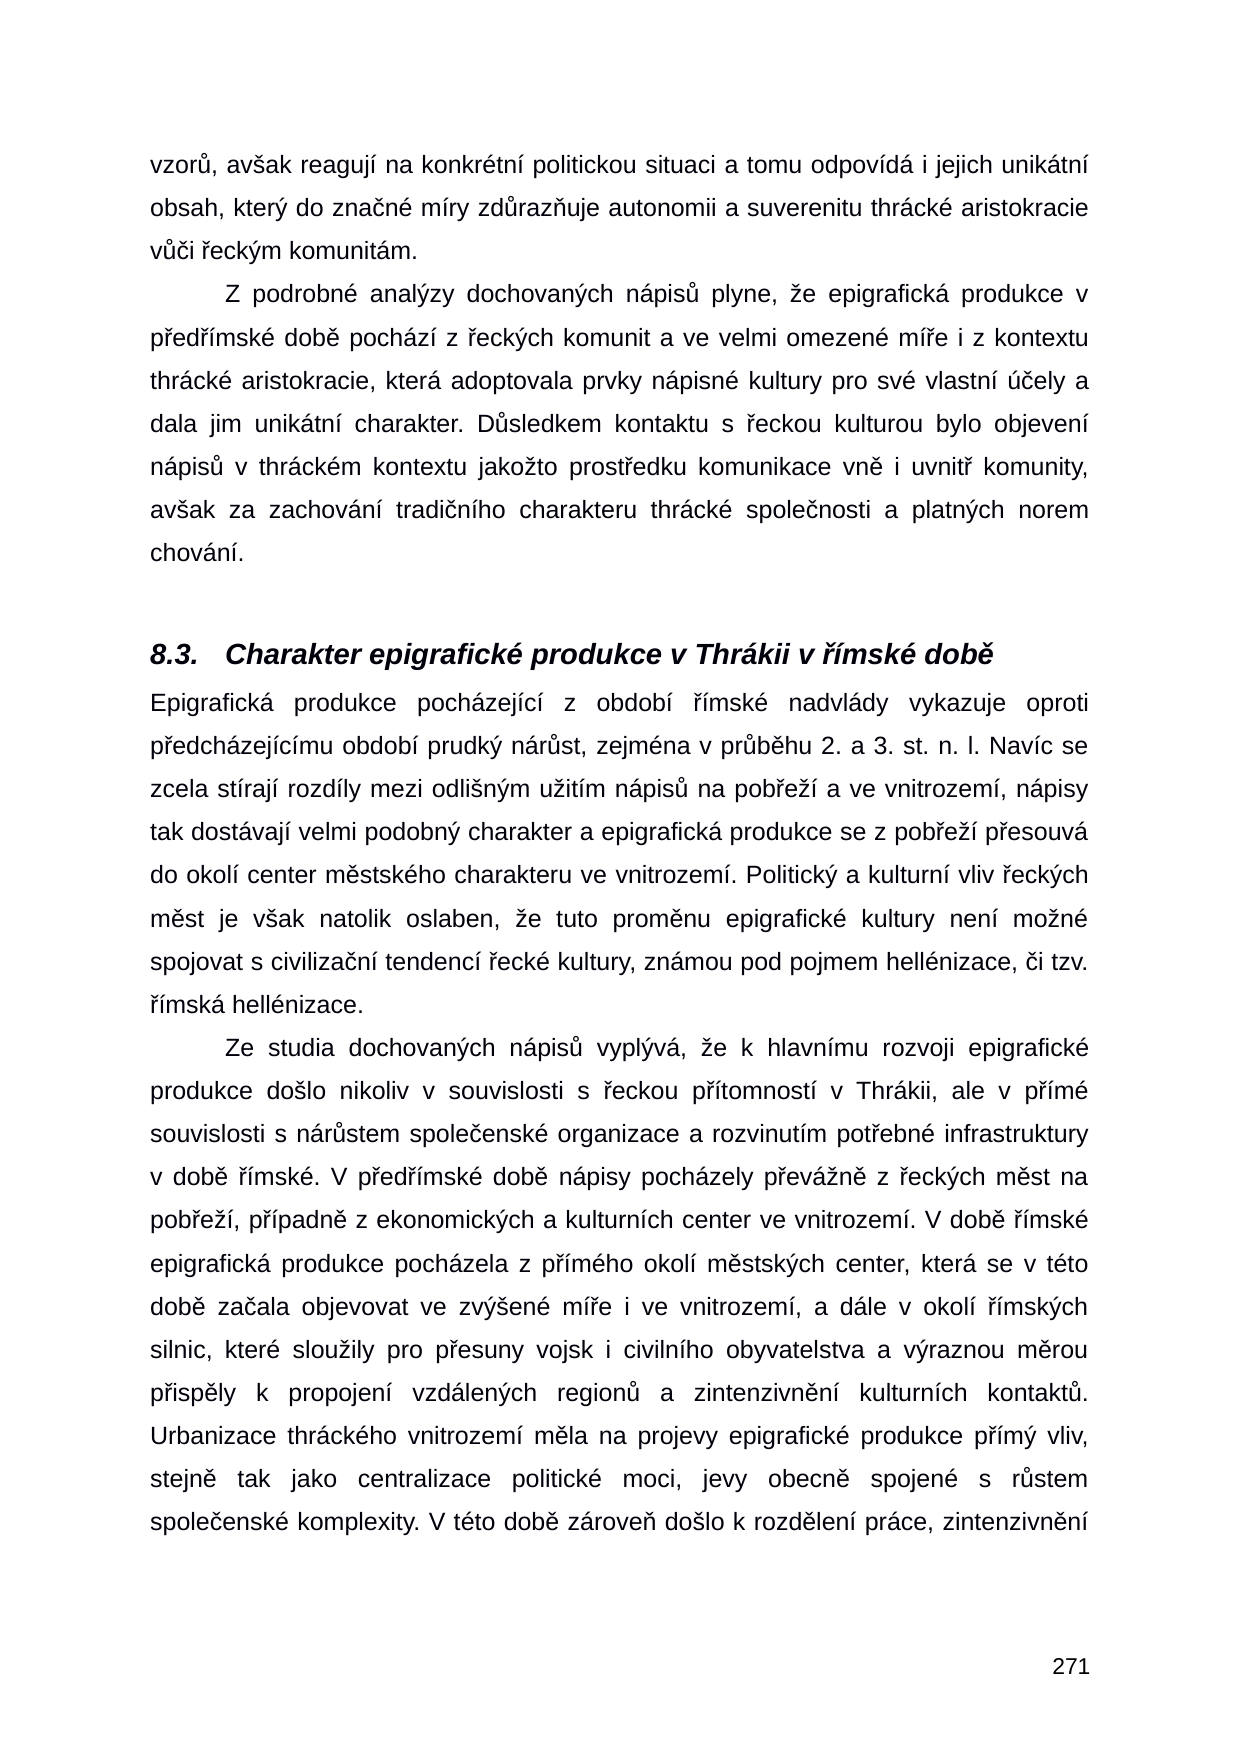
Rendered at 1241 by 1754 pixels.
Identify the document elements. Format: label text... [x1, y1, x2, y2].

list Charakter epigrafické produkce v Thrákii v římské době [150, 637, 1090, 670]
text vzorů, avšak reagují na konkrétní politickou situaci a tomu odpovídá i jejich unikátní obsah, který do značné míry zdůrazňuje autonomii a suverenitu thrácké aristokracie vůči řeckým komunitám. [150, 150, 1090, 265]
text Ze studia dochovaných nápisů vyplývá, že k hlavnímu rozvoji epigrafické produkce došlo nikoliv v souvislosti s řeckou přítomností v Thrákii, ale v přímé souvislosti s nárůstem společenské organizace a rozvinutím potřebné infrastruktury v době římské. V předřímské době nápisy pocházely převážně z řeckých měst na pobřeží, případně z ekonomických a kulturních center ve vnitrozemí. V době římské epigrafická produkce pocházela z přímého okolí městských center, která se v této době začala objevovat ve zvýšené míře i ve vnitrozemí, a dále v okolí římských silnic, které sloužily pro přesuny vojsk i civilního obyvatelstva a výraznou měrou přispěly k propojení vzdálených regionů a zintenzivnění kulturních kontaktů. Urbanizace thráckého vnitrozemí měla na projevy epigrafické produkce přímý vliv, stejně tak jako centralizace politické moci, jevy obecně spojené s růstem společenské komplexity. V této době zároveň došlo k rozdělení práce, zintenzivnění [150, 1033, 1090, 1536]
text Z podrobné analýzy dochovaných nápisů plyne, že epigrafická produkce v předřímské době pochází z řeckých komunit a ve velmi omezené míře i z kontextu thrácké aristokracie, která adoptovala prvky nápisné kultury pro své vlastní účely a dala jim unikátní charakter. Důsledkem kontaktu s řeckou kulturou bylo objevení nápisů v thráckém kontextu jakožto prostředku komunikace vně i uvnitř komunity, avšak za zachování tradičního charakteru thrácké společnosti a platných norem chování. [150, 279, 1090, 567]
text Epigrafická produkce pocházející z období římské nadvlády vykazuje oproti předcházejícímu období prudký nárůst, zejména v průběhu 2. a 3. st. n. l. Navíc se zcela stírají rozdíly mezi odlišným užitím nápisů na pobřeží a ve vnitrozemí, nápisy tak dostávají velmi podobný charakter a epigrafická produkce se z pobřeží přesouvá do okolí center městského charakteru ve vnitrozemí. Politický a kulturní vliv řeckých měst je však natolik oslaben, že tuto proměnu epigrafické kultury není možné spojovat s civilizační tendencí řecké kultury, známou pod pojmem hellénizace, či tzv. římská hellénizace. [150, 688, 1090, 1018]
